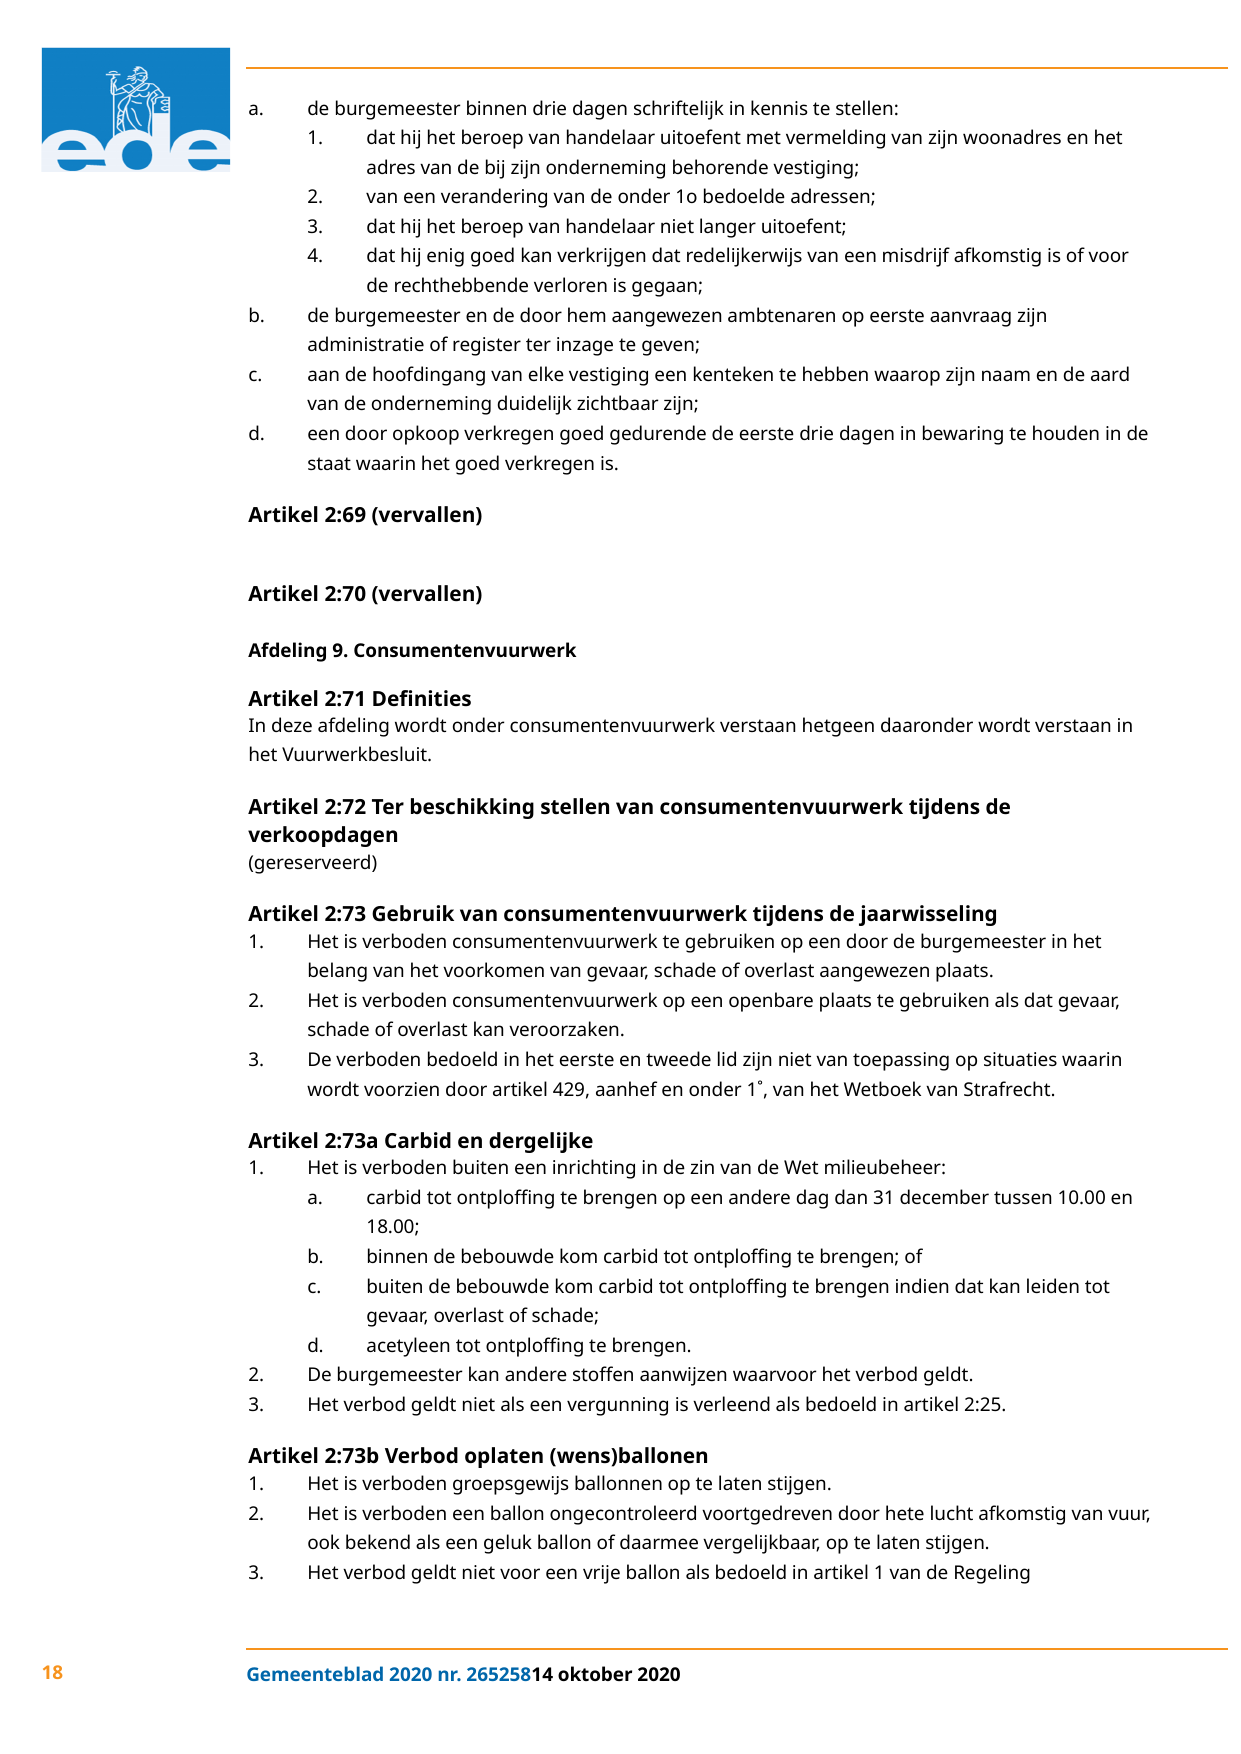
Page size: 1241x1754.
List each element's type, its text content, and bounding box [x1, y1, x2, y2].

list dat hij het beroep van handelaar uitoefent met vermelding van zijn woonadres en het adres van de bij zijn onderneming behorende vestiging; [307, 124, 1152, 180]
list De verboden bedoeld in het eerste en tweede lid zijn niet van toepassing op situaties waarin wordt voorzien door artikel 429, aanhef en onder 1˚, van het Wetboek van Strafrecht. [248, 1046, 1152, 1101]
list de burgemeester en de door hem aangewezen ambtenaren op eerste aanvraag zijn administratie of register ter inzage te geven; [248, 302, 1152, 357]
list Het is verboden buiten een inrichting in de zin van de Wet milieubeheer: [248, 1154, 1152, 1180]
text Artikel 2:71 Definities [248, 684, 1152, 712]
list Het verbod geldt niet als een vergunning is verleend als bedoeld in artikel 2:25. [248, 1391, 1152, 1417]
picture [41, 47, 231, 172]
text Artikel 2:73 Gebruik van consumentenvuurwerk tijdens de jaarwisseling [248, 899, 1152, 928]
list Het is verboden consumentenvuurwerk te gebruiken op een door de burgemeester in het belang van het voorkomen van gevaar, schade of overlast aangewezen plaats. [248, 928, 1152, 983]
text Afdeling 9. Consumentenvuurwerk [248, 637, 1152, 663]
text Artikel 2:73a Carbid en dergelijke [248, 1126, 1152, 1154]
list Het verbod geldt niet voor een vrije ballon als bedoeld in artikel 1 van de Regeling [248, 1559, 1152, 1584]
list dat hij enig goed kan verkrijgen dat redelijkerwijs van een misdrijf afkomstig is of voor de rechthebbende verloren is gegaan; [307, 243, 1152, 298]
text (gereserveerd) [248, 849, 1152, 875]
list buiten de bebouwde kom carbid tot ontploffing te brengen indien dat kan leiden tot gevaar, overlast of schade; [307, 1273, 1152, 1328]
list de burgemeester binnen drie dagen schriftelijk in kennis te stellen: [248, 95, 1152, 121]
text Artikel 2:70 (vervallen) [248, 579, 1152, 607]
text Artikel 2:69 (vervallen) [248, 500, 1152, 529]
list carbid tot ontploffing te brengen op een andere dag dan 31 december tussen 10.00 en 18.00; [307, 1184, 1152, 1239]
list Het is verboden consumentenvuurwerk op een openbare plaats te gebruiken als dat gevaar, schade of overlast kan veroorzaken. [248, 987, 1152, 1042]
list binnen de bebouwde kom carbid tot ontploffing te brengen; of [307, 1243, 1152, 1269]
list dat hij het beroep van handelaar niet langer uitoefent; [307, 213, 1152, 239]
list Het is verboden een ballon ongecontroleerd voortgedreven door hete lucht afkomstig van vuur, ook bekend als een geluk ballon of daarmee vergelijkbaar, op te laten stijgen. [248, 1500, 1152, 1555]
list aan de hoofdingang van elke vestiging een kenteken te hebben waarop zijn naam en de aard van de onderneming duidelijk zichtbaar zijn; [248, 361, 1152, 416]
list Het is verboden groepsgewijs ballonnen op te laten stijgen. [248, 1470, 1152, 1496]
list een door opkoop verkregen goed gedurende de eerste drie dagen in bewaring te houden in de staat waarin het goed verkregen is. [248, 420, 1152, 476]
text Artikel 2:73b Verbod oplaten (wens)ballonen [248, 1442, 1152, 1470]
text In deze afdeling wordt onder consumentenvuurwerk verstaan hetgeen daaronder wordt verstaan in het Vuurwerkbesluit. [248, 712, 1152, 767]
list van een verandering van de onder 1o bedoelde adressen; [307, 183, 1152, 209]
list De burgemeester kan andere stoffen aanwijzen waarvoor het verbod geldt. [248, 1362, 1152, 1387]
list acetyleen tot ontploffing te brengen. [307, 1332, 1152, 1358]
text Artikel 2:72 Ter beschikking stellen van consumentenvuurwerk tijdens de verkoopdagen [248, 792, 1152, 849]
